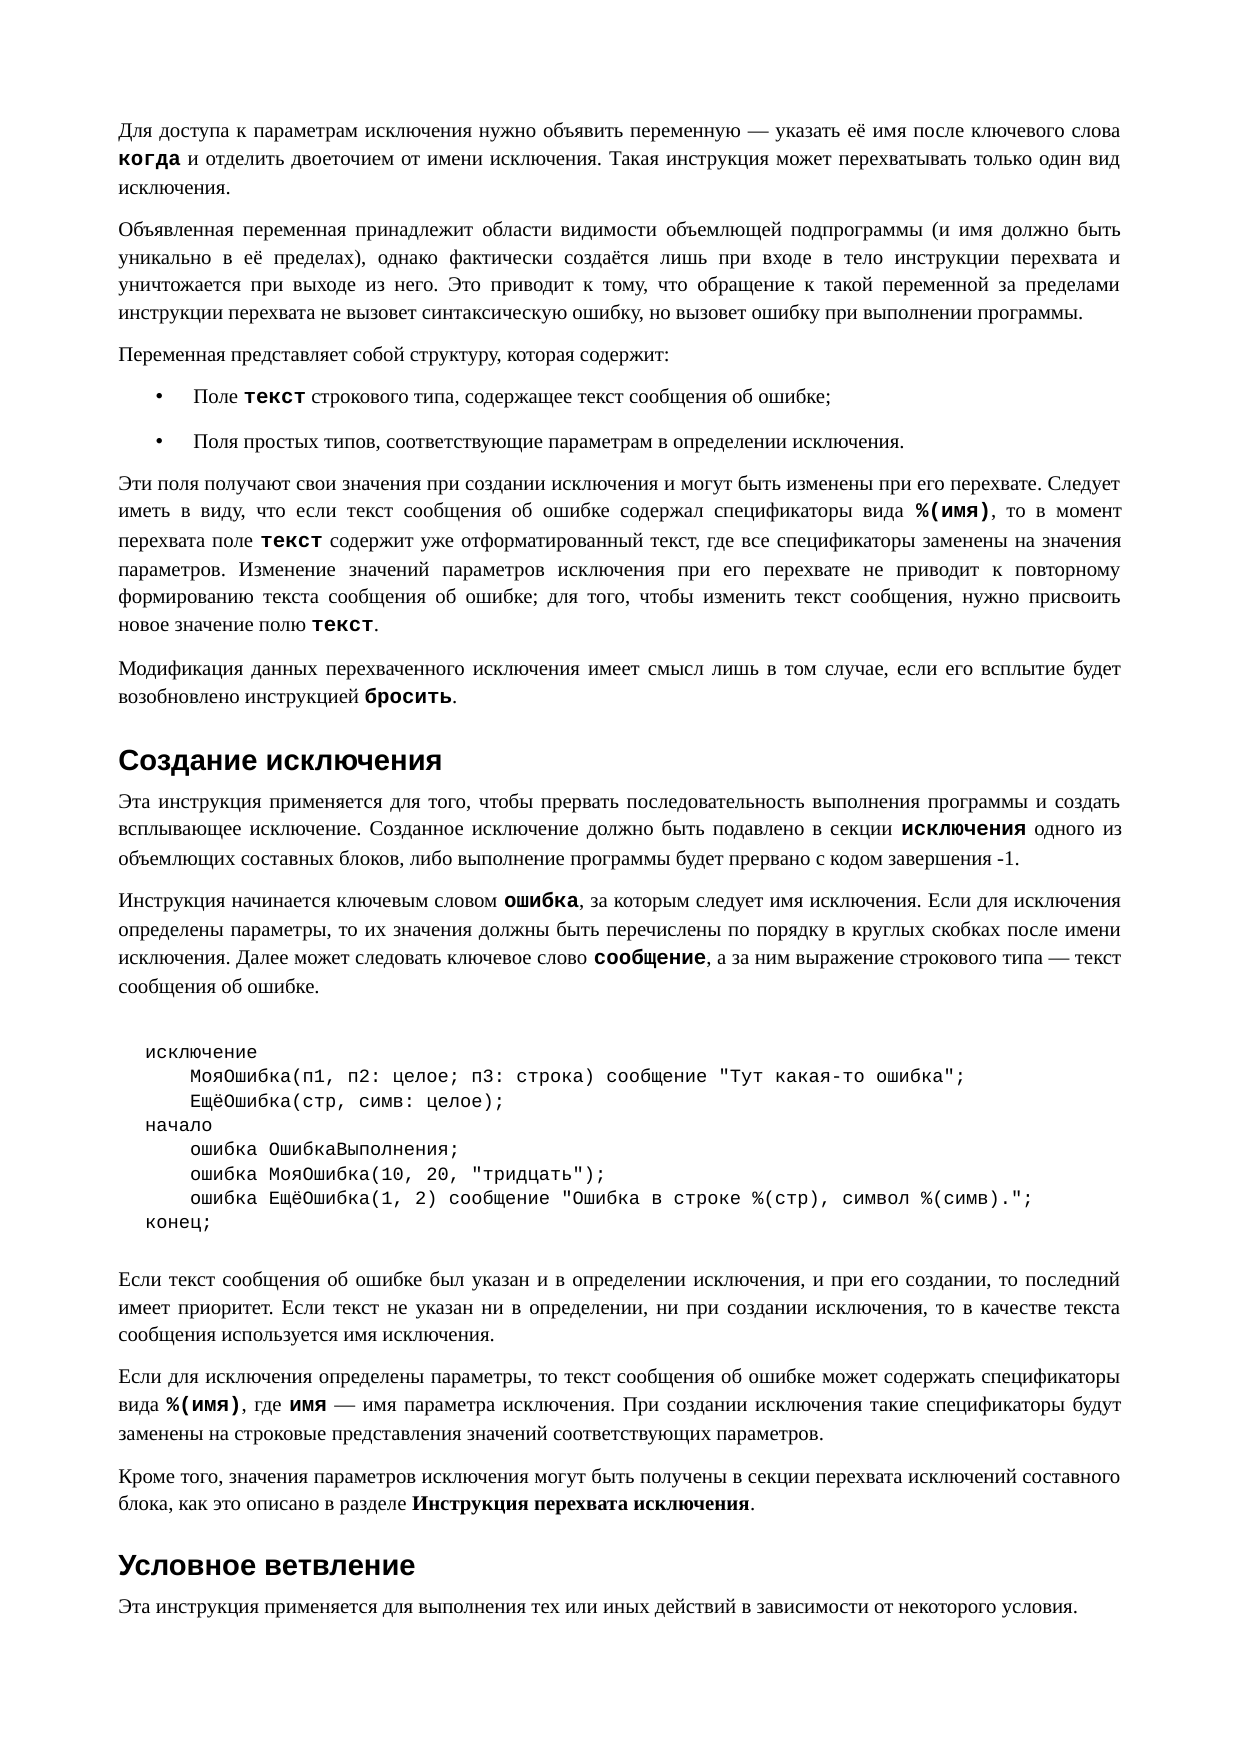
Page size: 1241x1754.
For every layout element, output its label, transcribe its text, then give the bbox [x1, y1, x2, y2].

text Модификация данных перехваченного исключения имеет смысл лишь в том случае, если его всплытие будет возобновлено инструкцией бросить. [118, 656, 1122, 709]
text Кроме того, значения параметров исключения могут быть получены в секции перехвата исключений составного блока, как это описано в разделе Инструкция перехвата исключения. [118, 1463, 1122, 1515]
list Поля простых типов, соответствующие параметрам в определении исключения. [156, 428, 1122, 453]
text Для доступа к параметрам исключения нужно объявить переменную — указать её имя после ключевого слова когда и отделить двоеточием от имени исключения. Такая инструкция может перехватывать только один вид исключения. [118, 118, 1122, 199]
subtitle Создание исключения [118, 743, 1122, 776]
text Эта инструкция применяется для выполнения тех или иных действий в зависимости от некоторого условия. [118, 1594, 1122, 1618]
text Если текст сообщения об ошибке был указан и в определении исключения, и при его создании, то последний имеет приоритет. Если текст не указан ни в определении, ни при создании исключения, то в качестве текста сообщения используется имя исключения. [118, 1267, 1122, 1346]
text Эти поля получают свои значения при создании исключения и могут быть изменены при его перехвате. Следует иметь в виду, что если текст сообщения об ошибке содержал спецификаторы вида %(имя), то в момент перехвата поле текст содержит уже отформатированный текст, где все спецификаторы заменены на значения параметров. Изменение значений параметров исключения при его перехвате не приводит к повторному формированию текста сообщения об ошибке; для того, чтобы изменить текст сообщения, нужно присвоить новое значение полю текст. [118, 471, 1122, 638]
list Поле текст строкового типа, содержащее текст сообщения об ошибке; [156, 384, 1122, 410]
text Инструкция начинается ключевым словом ошибка, за которым следует имя исключения. Если для исключения определены параметры, то их значения должны быть перечислены по порядку в круглых скобках после имени исключения. Далее может следовать ключевое слово сообщение, а за ним выражение строкового типа — текст сообщения об ошибке. [118, 888, 1122, 998]
subtitle Условное ветвление [118, 1548, 1122, 1581]
text Эта инструкция применяется для того, чтобы прервать последовательность выполнения программы и создать всплывающее исключение. Созданное исключение должно быть подавлено в секции исключения одного из объемлющих составных блоков, либо выполнение программы будет прервано с кодом завершения -1. [118, 789, 1122, 869]
text Объявленная переменная принадлежит области видимости объемлющей подпрограммы (и имя должно быть уникально в её пределах), однако фактически создаётся лишь при входе в тело инструкции перехвата и уничтожается при выходе из него. Это приводит к тому, что обращение к такой переменной за пределами инструкции перехвата не вызовет синтаксическую ошибку, но вызовет ошибку при выполнении программы. [118, 217, 1122, 324]
text Если для исключения определены параметры, то текст сообщения об ошибке может содержать спецификаторы вида %(имя), где имя — имя параметра исключения. При создании исключения такие спецификаторы будут заменены на строковые представления значений соответствующих параметров. [118, 1364, 1122, 1445]
text исключение МояОшибка(п1, п2: целое; п3: строка) сообщение "Тут какая-то ошибка"; ЕщёОшибка(стр, симв: целое); начало ошибка ОшибкаВыполнения; ошибка МояОшибка(10, 20, "тридцать"); ошибка ЕщёОшибка(1, 2) сообщение "Ошибка в строке %(стр), символ %(симв)."; конец; [136, 1034, 1104, 1243]
text Переменная представляет собой структуру, которая содержит: [118, 342, 1122, 366]
